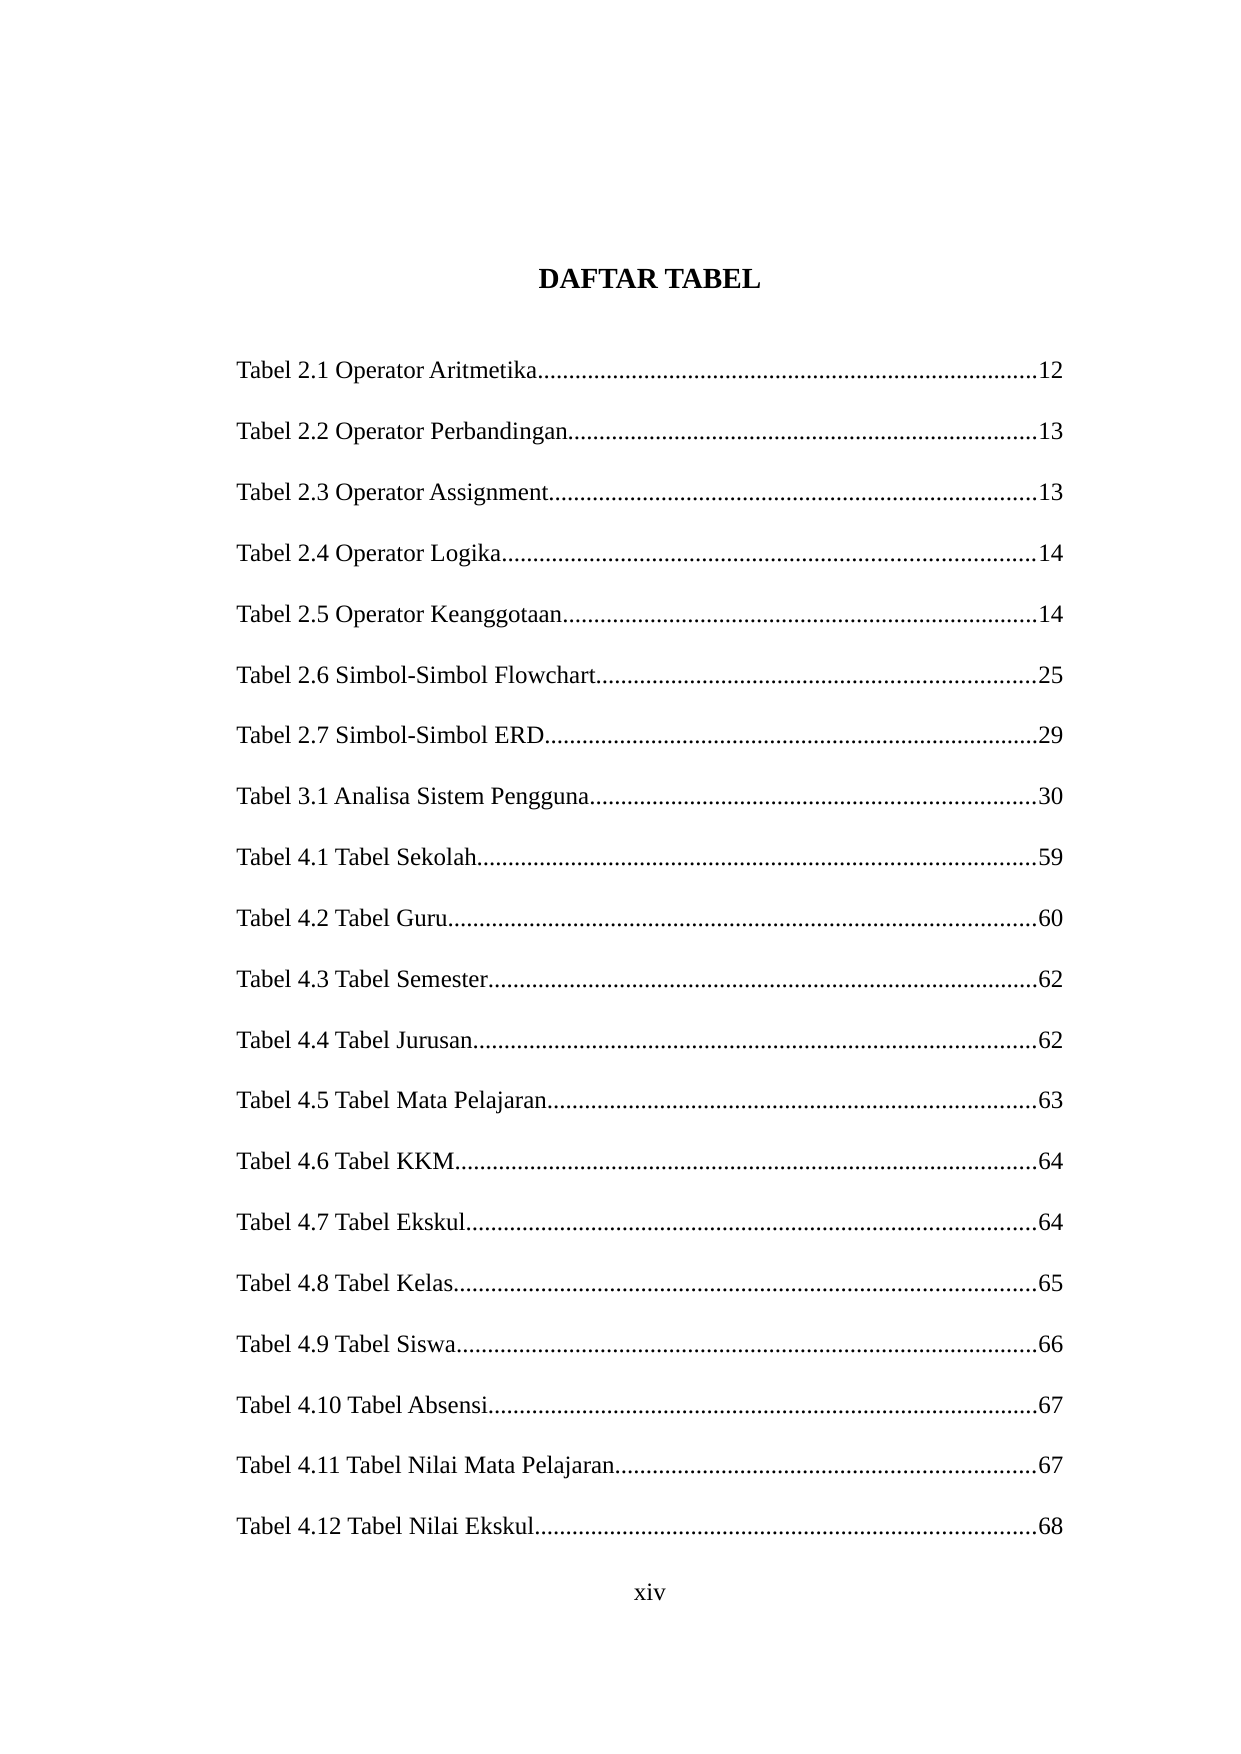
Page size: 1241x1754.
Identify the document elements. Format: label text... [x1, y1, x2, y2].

text Tabel 2.4 Operator Logika 14 [236, 538, 1063, 567]
text Tabel 3.1 Analisa Sistem Pengguna 30 [236, 781, 1063, 810]
text Tabel 4.8 Tabel Kelas 65 [236, 1268, 1063, 1297]
text Tabel 2.6 Simbol-Simbol Flowchart 25 [236, 660, 1063, 688]
text Tabel 2.2 Operator Perbandingan 13 [236, 416, 1063, 445]
text Tabel 4.10 Tabel Absensi 67 [236, 1390, 1063, 1418]
text Tabel 4.4 Tabel Jurusan 62 [236, 1025, 1063, 1053]
subtitle DAFTAR TABEL [236, 261, 1063, 294]
text Tabel 4.2 Tabel Guru 60 [236, 903, 1063, 932]
text Tabel 2.7 Simbol-Simbol ERD 29 [236, 721, 1063, 749]
text Tabel 2.3 Operator Assignment 13 [236, 477, 1063, 506]
text Tabel 2.5 Operator Keanggotaan 14 [236, 599, 1063, 628]
text Tabel 4.7 Tabel Ekskul 64 [236, 1207, 1063, 1236]
text Tabel 4.5 Tabel Mata Pelajaran 63 [236, 1086, 1063, 1114]
text Tabel 4.9 Tabel Siswa 66 [236, 1329, 1063, 1358]
text Tabel 2.1 Operator Aritmetika 12 [236, 356, 1063, 384]
text Tabel 4.1 Tabel Sekolah 59 [236, 842, 1063, 871]
text Tabel 4.3 Tabel Semester 62 [236, 964, 1063, 993]
text Tabel 4.11 Tabel Nilai Mata Pelajaran 67 [236, 1451, 1063, 1479]
text Tabel 4.6 Tabel KKM 64 [236, 1146, 1063, 1175]
text Tabel 4.12 Tabel Nilai Ekskul 68 [236, 1511, 1063, 1540]
